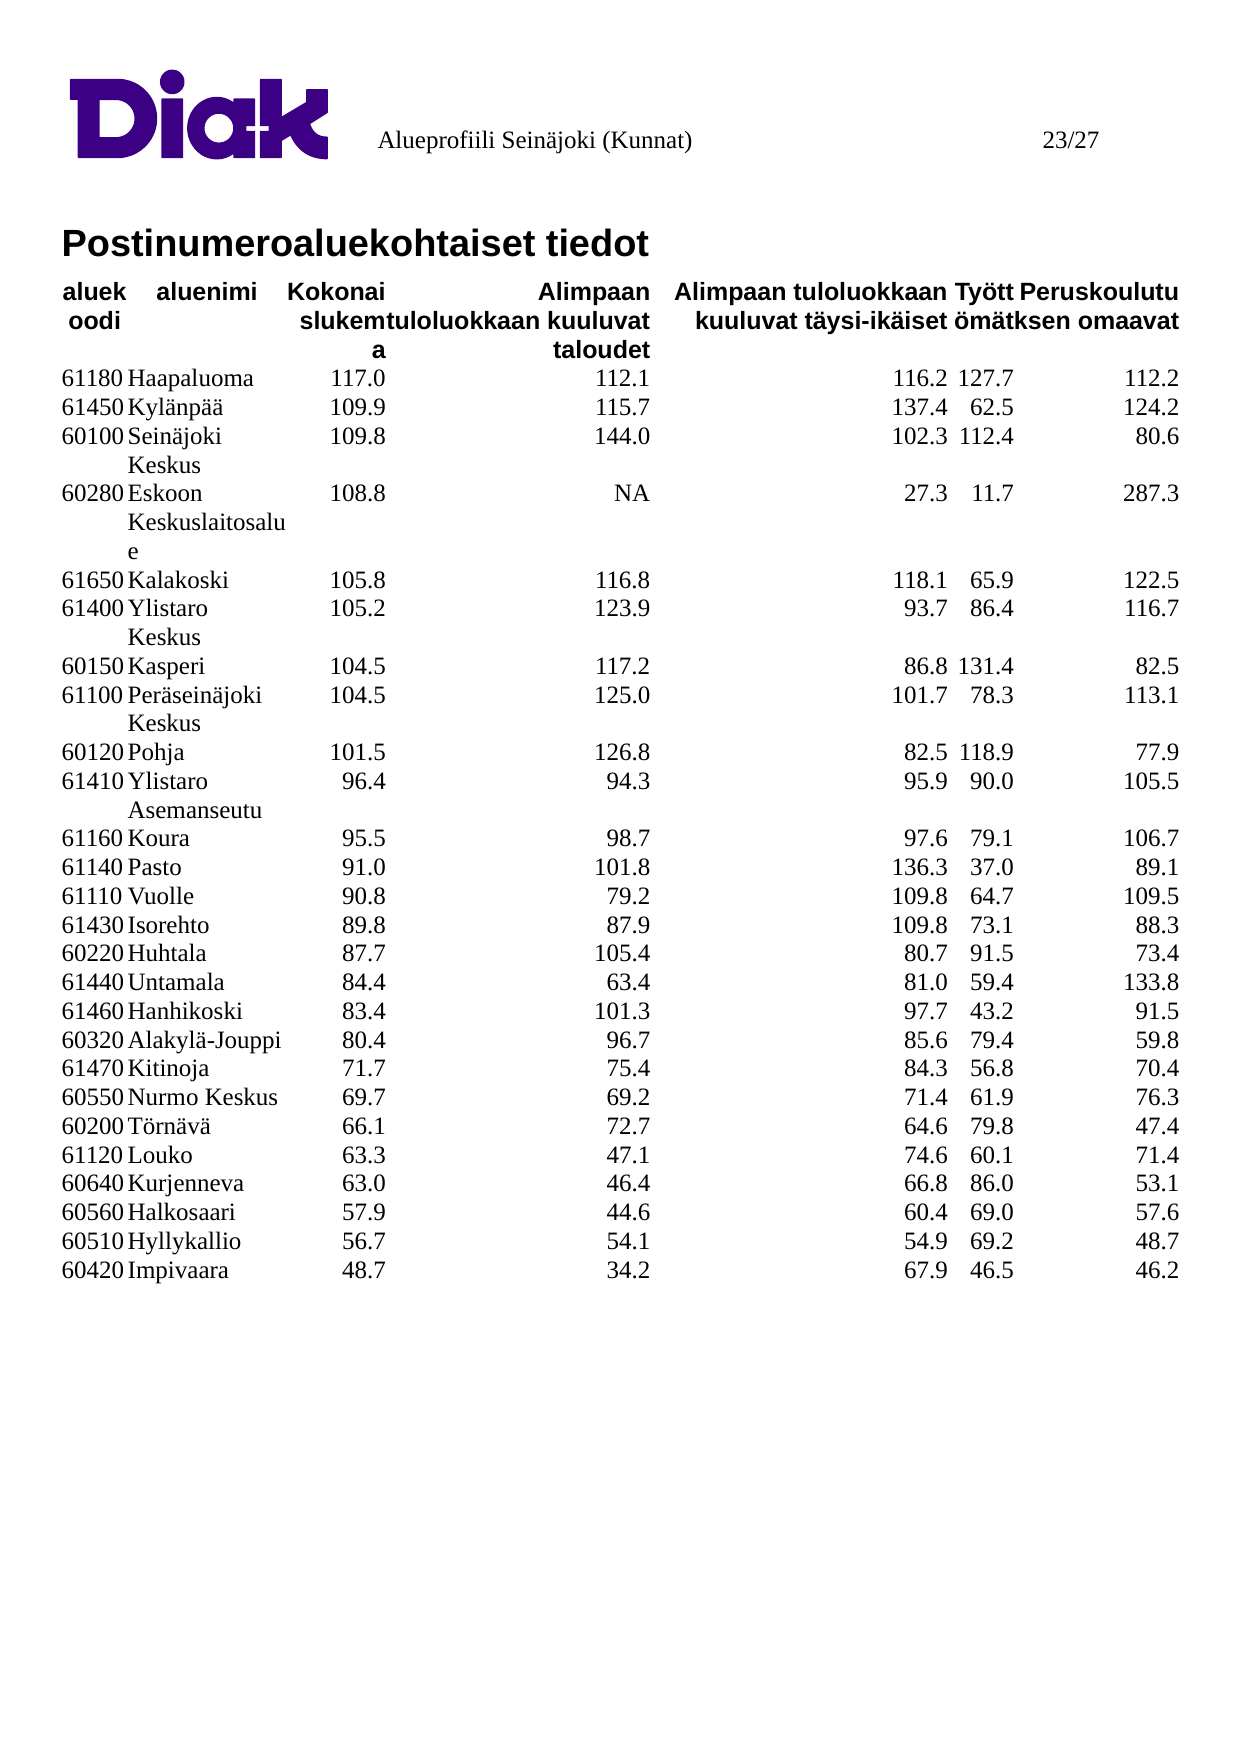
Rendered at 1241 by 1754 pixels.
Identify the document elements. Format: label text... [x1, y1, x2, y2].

table_cell 96.4 [286, 766, 385, 823]
table_cell 89.8 [286, 910, 385, 938]
table_cell 101.3 [385, 996, 650, 1025]
table_cell 88.3 [1014, 910, 1179, 938]
table_cell 56.7 [286, 1226, 385, 1255]
table_cell Ylistaro Asemanseutu [128, 766, 286, 823]
table_header Peruskoulutuksen omaavat [1014, 277, 1179, 363]
table_cell 109.9 [286, 392, 385, 421]
table_cell 71.4 [650, 1082, 948, 1111]
table_cell Seinäjoki Keskus [128, 421, 286, 478]
table_cell 61110 [61, 881, 127, 910]
table_cell 61650 [61, 565, 127, 593]
table_cell 60150 [61, 651, 127, 680]
table_cell 69.2 [385, 1082, 650, 1111]
table_cell Louko [128, 1140, 286, 1168]
table_cell 126.8 [385, 737, 650, 766]
table_header Työttömät [948, 277, 1014, 363]
table_cell NA [385, 479, 650, 565]
table_cell 72.7 [385, 1111, 650, 1140]
table_cell Ylistaro Keskus [128, 594, 286, 651]
table_cell 137.4 [650, 392, 948, 421]
table_cell 60120 [61, 737, 127, 766]
table_cell 85.6 [650, 1025, 948, 1053]
table_cell 27.3 [650, 479, 948, 565]
table_cell Törnävä [128, 1111, 286, 1140]
table_cell 76.3 [1014, 1082, 1179, 1111]
table_cell 93.7 [650, 594, 948, 651]
table_cell 82.5 [650, 737, 948, 766]
table_cell 123.9 [385, 594, 650, 651]
table_header Kokonaislukema [286, 277, 385, 363]
table_cell 61140 [61, 852, 127, 881]
table_cell 65.9 [948, 565, 1014, 593]
table_cell 11.7 [948, 479, 1014, 565]
table_cell 57.6 [1014, 1197, 1179, 1226]
table_cell 101.5 [286, 737, 385, 766]
table_cell 109.5 [1014, 881, 1179, 910]
table_cell 70.4 [1014, 1054, 1179, 1082]
table_cell 91.0 [286, 852, 385, 881]
table_header aluenimi [128, 277, 286, 363]
table_cell Kalakoski [128, 565, 286, 593]
table_cell 48.7 [286, 1255, 385, 1283]
table_cell 64.7 [948, 881, 1014, 910]
table_cell 74.6 [650, 1140, 948, 1168]
table_cell 61.9 [948, 1082, 1014, 1111]
table_cell 57.9 [286, 1197, 385, 1226]
table_cell 106.7 [1014, 824, 1179, 852]
table_cell Kylänpää [128, 392, 286, 421]
table_cell 71.4 [1014, 1140, 1179, 1168]
table_cell 60560 [61, 1197, 127, 1226]
table_cell 131.4 [948, 651, 1014, 680]
table_cell 102.3 [650, 421, 948, 478]
table_cell 60640 [61, 1169, 127, 1197]
table_cell 117.0 [286, 364, 385, 392]
table_cell 60.1 [948, 1140, 1014, 1168]
table_cell 59.4 [948, 967, 1014, 996]
table_cell 89.1 [1014, 852, 1179, 881]
table_cell 104.5 [286, 651, 385, 680]
table_cell 61450 [61, 392, 127, 421]
table_cell 94.3 [385, 766, 650, 823]
table_cell 63.0 [286, 1169, 385, 1197]
table_cell 60510 [61, 1226, 127, 1255]
table_cell 64.6 [650, 1111, 948, 1140]
table_cell Alakylä-Jouppi [128, 1025, 286, 1053]
table_cell 87.9 [385, 910, 650, 938]
table_cell 60220 [61, 939, 127, 967]
table_cell 118.9 [948, 737, 1014, 766]
table_cell 116.8 [385, 565, 650, 593]
table_cell 69.2 [948, 1226, 1014, 1255]
table_cell 91.5 [1014, 996, 1179, 1025]
table_cell 62.5 [948, 392, 1014, 421]
table_cell Hanhikoski [128, 996, 286, 1025]
table_cell 60550 [61, 1082, 127, 1111]
table_cell 127.7 [948, 364, 1014, 392]
table_cell 104.5 [286, 680, 385, 737]
table_cell 105.2 [286, 594, 385, 651]
table_header Alimpaan tuloluokkaan kuuluvat täysi-ikäiset [650, 277, 948, 363]
table_cell Haapaluoma [128, 364, 286, 392]
table_cell 115.7 [385, 392, 650, 421]
table_cell 69.0 [948, 1197, 1014, 1226]
table_cell Eskoon Keskuslaitosalue [128, 479, 286, 565]
table_cell 105.5 [1014, 766, 1179, 823]
table_cell 79.8 [948, 1111, 1014, 1140]
table_cell 84.4 [286, 967, 385, 996]
table_cell 75.4 [385, 1054, 650, 1082]
table_cell 78.3 [948, 680, 1014, 737]
table_cell 69.7 [286, 1082, 385, 1111]
table_cell 86.8 [650, 651, 948, 680]
table_cell 117.2 [385, 651, 650, 680]
table_cell 83.4 [286, 996, 385, 1025]
table_cell Impivaara [128, 1255, 286, 1283]
table_cell 66.8 [650, 1169, 948, 1197]
table_cell Hyllykallio [128, 1226, 286, 1255]
table_cell 46.4 [385, 1169, 650, 1197]
table_cell Kasperi [128, 651, 286, 680]
table_cell 73.1 [948, 910, 1014, 938]
table_cell 60280 [61, 479, 127, 565]
table_cell 90.0 [948, 766, 1014, 823]
table_cell Pohja [128, 737, 286, 766]
table_cell 84.3 [650, 1054, 948, 1082]
table_cell 53.1 [1014, 1169, 1179, 1197]
table_cell 95.9 [650, 766, 948, 823]
table_cell 124.2 [1014, 392, 1179, 421]
table_cell 66.1 [286, 1111, 385, 1140]
table_cell 43.2 [948, 996, 1014, 1025]
table_cell 60320 [61, 1025, 127, 1053]
table_cell 109.8 [650, 910, 948, 938]
table_cell 109.8 [286, 421, 385, 478]
table_cell Huhtala [128, 939, 286, 967]
table_cell 86.0 [948, 1169, 1014, 1197]
table_cell 71.7 [286, 1054, 385, 1082]
table_cell 80.4 [286, 1025, 385, 1053]
table_cell 113.1 [1014, 680, 1179, 737]
table_cell 47.1 [385, 1140, 650, 1168]
table_cell 61120 [61, 1140, 127, 1168]
table_cell 105.8 [286, 565, 385, 593]
table_cell Kitinoja [128, 1054, 286, 1082]
table_cell 96.7 [385, 1025, 650, 1053]
table_cell 67.9 [650, 1255, 948, 1283]
table_cell 122.5 [1014, 565, 1179, 593]
table_header Alimpaan tuloluokkaan kuuluvat taloudet [385, 277, 650, 363]
table_cell 37.0 [948, 852, 1014, 881]
table_header aluekoodi [61, 277, 127, 363]
table_cell Koura [128, 824, 286, 852]
table_cell 118.1 [650, 565, 948, 593]
table_cell 54.1 [385, 1226, 650, 1255]
table_cell 61180 [61, 364, 127, 392]
table_cell 60420 [61, 1255, 127, 1283]
table_cell 60200 [61, 1111, 127, 1140]
table_cell 61100 [61, 680, 127, 737]
table_cell 287.3 [1014, 479, 1179, 565]
table_cell 61440 [61, 967, 127, 996]
table_cell 56.8 [948, 1054, 1014, 1082]
table_cell 108.8 [286, 479, 385, 565]
table_cell 112.2 [1014, 364, 1179, 392]
table_cell 61400 [61, 594, 127, 651]
table_cell 79.1 [948, 824, 1014, 852]
table_cell Isorehto [128, 910, 286, 938]
table_cell 112.1 [385, 364, 650, 392]
table_cell 54.9 [650, 1226, 948, 1255]
table_cell 116.7 [1014, 594, 1179, 651]
table_cell 63.4 [385, 967, 650, 996]
table_cell 133.8 [1014, 967, 1179, 996]
table_cell Vuolle [128, 881, 286, 910]
table_cell 79.2 [385, 881, 650, 910]
table_cell 101.8 [385, 852, 650, 881]
table_cell 79.4 [948, 1025, 1014, 1053]
table_cell 116.2 [650, 364, 948, 392]
table_cell 61470 [61, 1054, 127, 1082]
table_cell 136.3 [650, 852, 948, 881]
table_cell 112.4 [948, 421, 1014, 478]
table_cell 61160 [61, 824, 127, 852]
table_cell 48.7 [1014, 1226, 1179, 1255]
table_cell 73.4 [1014, 939, 1179, 967]
table_cell 63.3 [286, 1140, 385, 1168]
table_cell 95.5 [286, 824, 385, 852]
table_cell Nurmo Keskus [128, 1082, 286, 1111]
table_cell 80.6 [1014, 421, 1179, 478]
table_cell Peräseinäjoki Keskus [128, 680, 286, 737]
table_cell 61410 [61, 766, 127, 823]
table_cell 46.2 [1014, 1255, 1179, 1283]
table_cell 61430 [61, 910, 127, 938]
table_cell 90.8 [286, 881, 385, 910]
table_cell 98.7 [385, 824, 650, 852]
table_cell 86.4 [948, 594, 1014, 651]
table_cell 101.7 [650, 680, 948, 737]
table_cell Kurjenneva [128, 1169, 286, 1197]
table_cell Untamala [128, 967, 286, 996]
table_cell 82.5 [1014, 651, 1179, 680]
table_cell 97.7 [650, 996, 948, 1025]
table_cell 125.0 [385, 680, 650, 737]
table_cell 77.9 [1014, 737, 1179, 766]
table_cell 59.8 [1014, 1025, 1179, 1053]
table_cell 105.4 [385, 939, 650, 967]
table_cell 144.0 [385, 421, 650, 478]
table_cell 47.4 [1014, 1111, 1179, 1140]
table_cell Halkosaari [128, 1197, 286, 1226]
table_cell 34.2 [385, 1255, 650, 1283]
table_cell Pasto [128, 852, 286, 881]
table_cell 60100 [61, 421, 127, 478]
table_cell 91.5 [948, 939, 1014, 967]
table_cell 97.6 [650, 824, 948, 852]
table_cell 60.4 [650, 1197, 948, 1226]
subtitle Postinumeroaluekohtaiset tiedot [61, 221, 1179, 265]
table_cell 81.0 [650, 967, 948, 996]
table_cell 44.6 [385, 1197, 650, 1226]
table_cell 46.5 [948, 1255, 1014, 1283]
table_cell 109.8 [650, 881, 948, 910]
table_cell 61460 [61, 996, 127, 1025]
table_cell 80.7 [650, 939, 948, 967]
table_cell 87.7 [286, 939, 385, 967]
